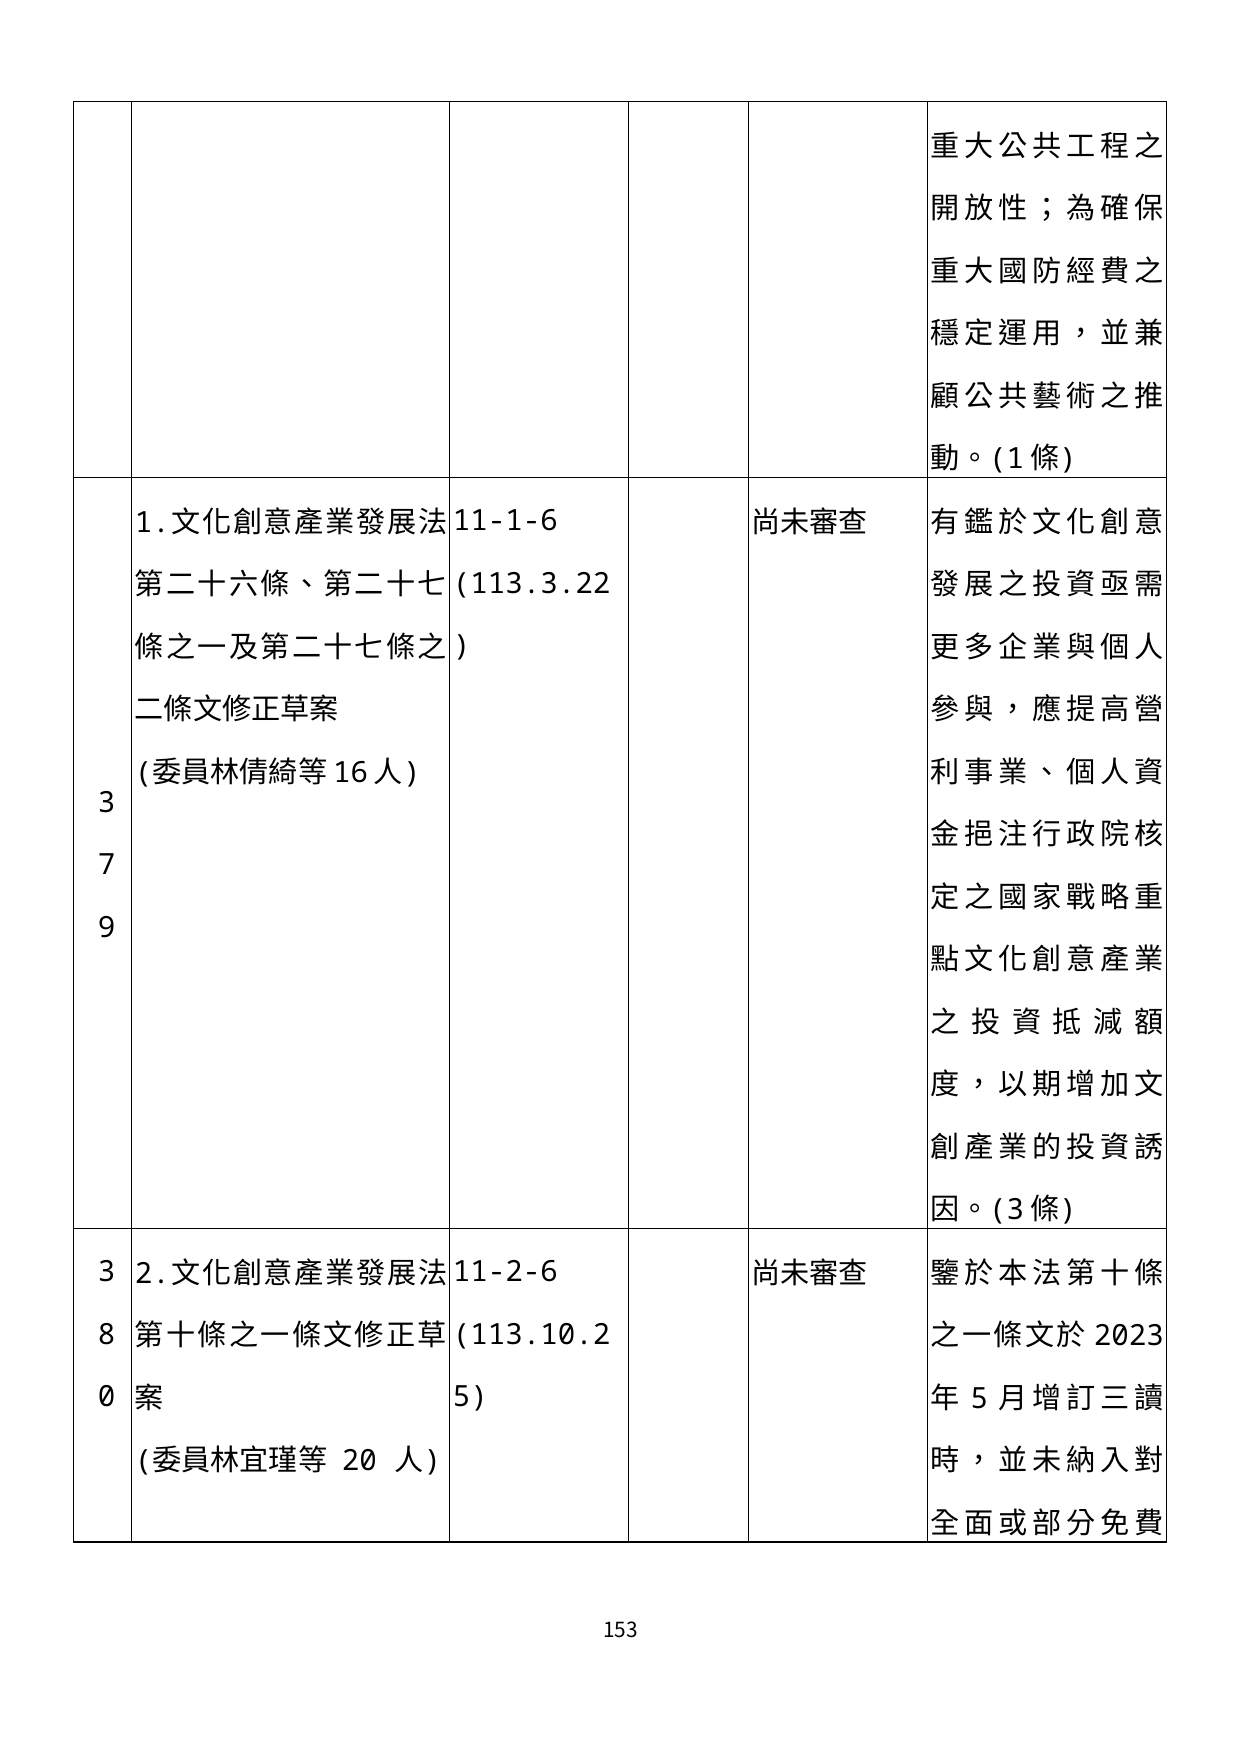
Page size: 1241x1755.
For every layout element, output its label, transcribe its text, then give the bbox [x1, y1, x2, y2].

table_cell 1.文化創意產業發展法第二十六條、第二十七條之一及第二十七條之二條文修正草案 (委員林倩綺等16人) [132, 478, 449, 1228]
table_cell [629, 478, 748, 1228]
table_cell 重大公共工程之開放性；為確保重大國防經費之穩定運用，並兼顧公共藝術之推動。(1條) [928, 102, 1166, 477]
table_cell [749, 102, 927, 477]
table_cell 2.文化創意產業發展法第十條之一條文修正草案 (委員林宜瑾等 20 人) [132, 1229, 449, 1541]
table_cell [74, 102, 131, 477]
table_cell [450, 102, 628, 477]
table_cell 尚未審查 [749, 478, 927, 1228]
table_cell [132, 102, 449, 477]
table_cell 有鑑於文化創意發展之投資亟需更多企業與個人參與，應提高營利事業、個人資金挹注行政院核定之國家戰略重點文化創意產業之投資抵減額度，以期增加文創產業的投資誘因。(3條) [928, 478, 1166, 1228]
table_cell 11-2-6 (113.10.25) [450, 1229, 628, 1541]
table_cell 鑒於本法第十條之一條文於2023年5月增訂三讀時，並未納入對全面或部分免費 [928, 1229, 1166, 1541]
table_cell [74, 478, 131, 1228]
table_cell 11-1-6 (113.3.22) [450, 478, 628, 1228]
table_cell 尚未審查 [749, 1229, 927, 1541]
table_cell [74, 1229, 131, 1541]
table_cell [629, 102, 748, 477]
table_cell [629, 1229, 748, 1541]
